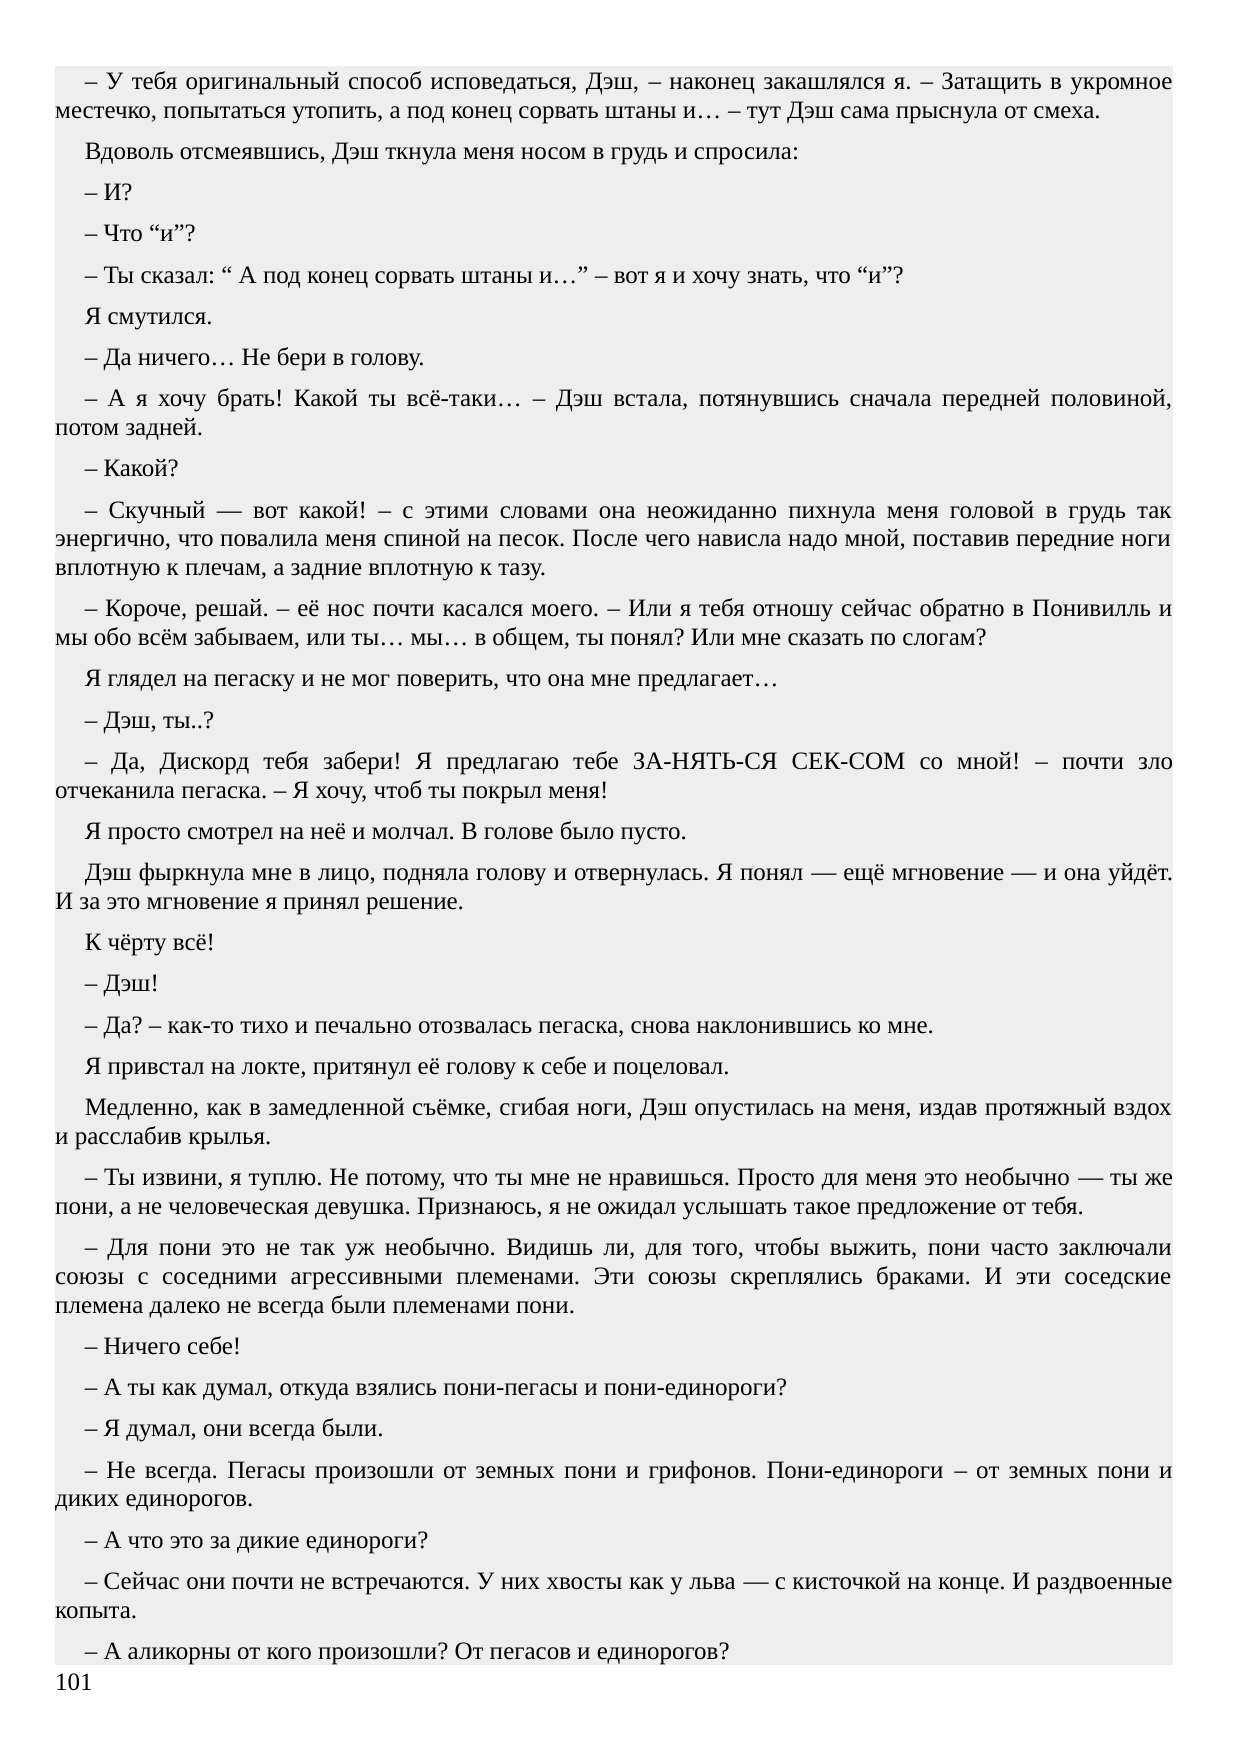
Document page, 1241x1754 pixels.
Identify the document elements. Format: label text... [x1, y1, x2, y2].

text – Дэш! [55, 968, 1173, 997]
text – Да? – как-то тихо и печально отозвалась пегаска, снова наклонившись ко мне. [55, 1010, 1173, 1038]
text – А ты как думал, откуда взялись пони-пегасы и пони-единороги? [55, 1372, 1173, 1401]
text – Не всегда. Пегасы произошли от земных пони и грифонов. Пони-единороги – от земных пони и диких единорогов. [55, 1455, 1173, 1512]
text – А я хочу брать! Какой ты всё-таки… – Дэш встала, потянувшись сначала передней половиной, потом задней. [55, 383, 1173, 441]
text – Дэш, ты..? [55, 705, 1173, 733]
text – Сейчас они почти не встречаются. У них хвосты как у льва — с кисточкой на конце. И раздвоенные копыта. [55, 1566, 1173, 1623]
text – Ничего себе! [55, 1331, 1173, 1360]
text – Короче, решай. – её нос почти касался моего. – Или я тебя отношу сейчас обратно в Понивилль и мы обо всём забываем, или ты… мы… в общем, ты понял? Или мне сказать по слогам? [55, 593, 1173, 651]
text Вдоволь отсмеявшись, Дэш ткнула меня носом в грудь и спросила: [55, 136, 1173, 165]
text – И? [55, 177, 1173, 206]
text – Какой? [55, 453, 1173, 482]
text К чёрту всё! [55, 927, 1173, 956]
text – Я думал, они всегда были. [55, 1413, 1173, 1442]
text – А что это за дикие единороги? [55, 1525, 1173, 1553]
text Медленно, как в замедленной съёмке, сгибая ноги, Дэш опустилась на меня, издав протяжный вздох и расслабив крылья. [55, 1092, 1173, 1150]
text – Да ничего… Не бери в голову. [55, 342, 1173, 371]
text Я смутился. [55, 301, 1173, 330]
text Я просто смотрел на неё и молчал. В голове было пусто. [55, 816, 1173, 845]
text – Что “и”? [55, 218, 1173, 247]
text – А аликорны от кого произошли? От пегасов и единорогов? [55, 1636, 1173, 1665]
text – Для пони это не так уж необычно. Видишь ли, для того, чтобы выжить, пони часто заключали союзы с соседними агрессивными племенами. Эти союзы скреплялись браками. И эти соседские племена далеко не всегда были племенами пони. [55, 1232, 1173, 1318]
text – Ты извини, я туплю. Не потому, что ты мне не нравишься. Просто для меня это необычно — ты же пони, а не человеческая девушка. Признаюсь, я не ожидал услышать такое предложение от тебя. [55, 1162, 1173, 1220]
text – У тебя оригинальный способ исповедаться, Дэш, – наконец закашлялся я. – Затащить в укромное местечко, попытаться утопить, а под конец сорвать штаны и… – тут Дэш сама прыснула от смеха. [55, 66, 1173, 123]
text Дэш фыркнула мне в лицо, подняла голову и отвернулась. Я понял — ещё мгновение — и она уйдёт. И за это мгновение я принял решение. [55, 857, 1173, 915]
text Я глядел на пегаску и не мог поверить, что она мне предлагает… [55, 663, 1173, 692]
text – Да, Дискорд тебя забери! Я предлагаю тебе ЗА-НЯТЬ-СЯ СЕК-СОМ со мной! – почти зло отчеканила пегаска. – Я хочу, чтоб ты покрыл меня! [55, 746, 1173, 803]
text – Скучный — вот какой! – с этими словами она неожиданно пихнула меня головой в грудь так энергично, что повалила меня спиной на песок. После чего нависла надо мной, поставив передние ноги вплотную к плечам, а задние вплотную к тазу. [55, 495, 1173, 581]
text – Ты сказал: “ А под конец сорвать штаны и…” – вот я и хочу знать, что “и”? [55, 260, 1173, 288]
text Я привстал на локте, притянул её голову к себе и поцеловал. [55, 1051, 1173, 1080]
